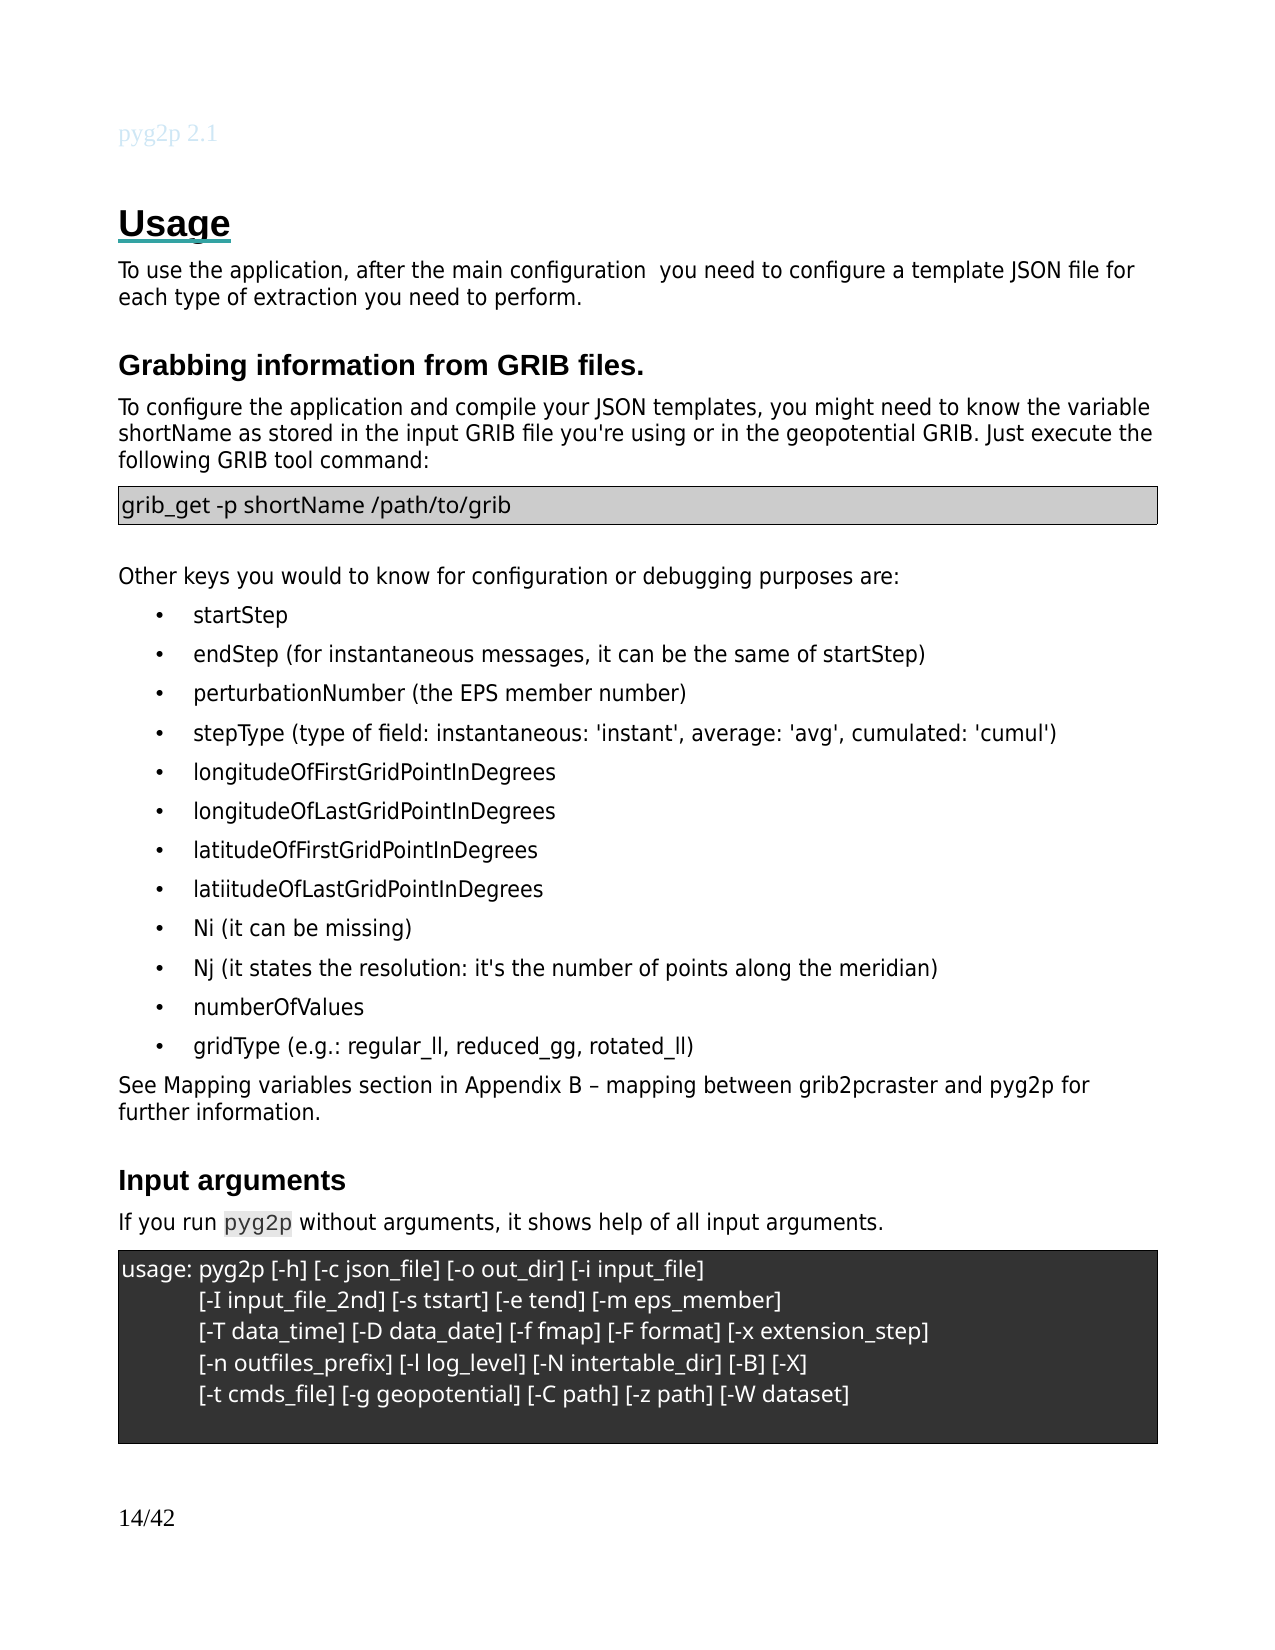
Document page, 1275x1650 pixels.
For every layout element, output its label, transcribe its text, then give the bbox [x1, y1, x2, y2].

list latitudeOfFirstGridPointInDegrees [156, 837, 1157, 864]
text grib_get -p shortName /path/to/grib [119, 487, 1157, 524]
text usage: pyg2p [-h] [-c json_file] [-o out_dir] [-i input_file] [119, 1251, 1157, 1281]
list longitudeOfFirstGridPointInDegrees [156, 759, 1157, 786]
list latiitudeOfLastGridPointInDegrees [156, 876, 1157, 903]
text [-I input_file_2nd] [-s tstart] [-e tend] [-m eps_member] [119, 1281, 1157, 1312]
text [-t cmds_file] [-g geopotential] [-C path] [-z path] [-W dataset] [119, 1375, 1157, 1406]
text Other keys you would to know for configuration or debugging purposes are: [118, 563, 1157, 590]
text [-n outfiles_prefix] [-l log_level] [-N intertable_dir] [-B] [-X] [119, 1343, 1157, 1375]
list longitudeOfLastGridPointInDegrees [156, 798, 1157, 825]
text To use the application, after the main configuration you need to configure a template JSON file for each type of extraction you need to perform. [118, 257, 1157, 310]
list gridType (e.g.: regular_ll, reduced_gg, rotated_ll) [156, 1033, 1157, 1060]
subtitle Grabbing information from GRIB files. [118, 348, 1157, 381]
list Nj (it states the resolution: it's the number of points along the meridian) [156, 955, 1157, 981]
text See Mapping variables section in Appendix B – mapping between grib2pcraster and pyg2p for further information. [118, 1072, 1157, 1126]
list perturbationNumber (the EPS member number) [156, 681, 1157, 707]
list Ni (it can be missing) [156, 916, 1157, 942]
text [-T data_time] [-D data_date] [-f fmap] [-F format] [-x extension_step] [119, 1312, 1157, 1343]
list endStep (for instantaneous messages, it can be the same of startStep) [156, 641, 1157, 668]
list startStep [156, 602, 1157, 629]
subtitle Usage [118, 201, 1157, 244]
subtitle Input arguments [118, 1163, 1157, 1197]
list numberOfValues [156, 994, 1157, 1021]
text To configure the application and compile your JSON templates, you might need to know the variable shortName as stored in the input GRIB file you're using or in the geopotential GRIB. Just execute the following GRIB tool command: [118, 394, 1157, 474]
list stepType (type of field: instantaneous: 'instant', average: 'avg', cumulated: 'cumul') [156, 720, 1157, 746]
text If you run pyg2p without arguments, it shows help of all input arguments. [118, 1209, 1157, 1237]
